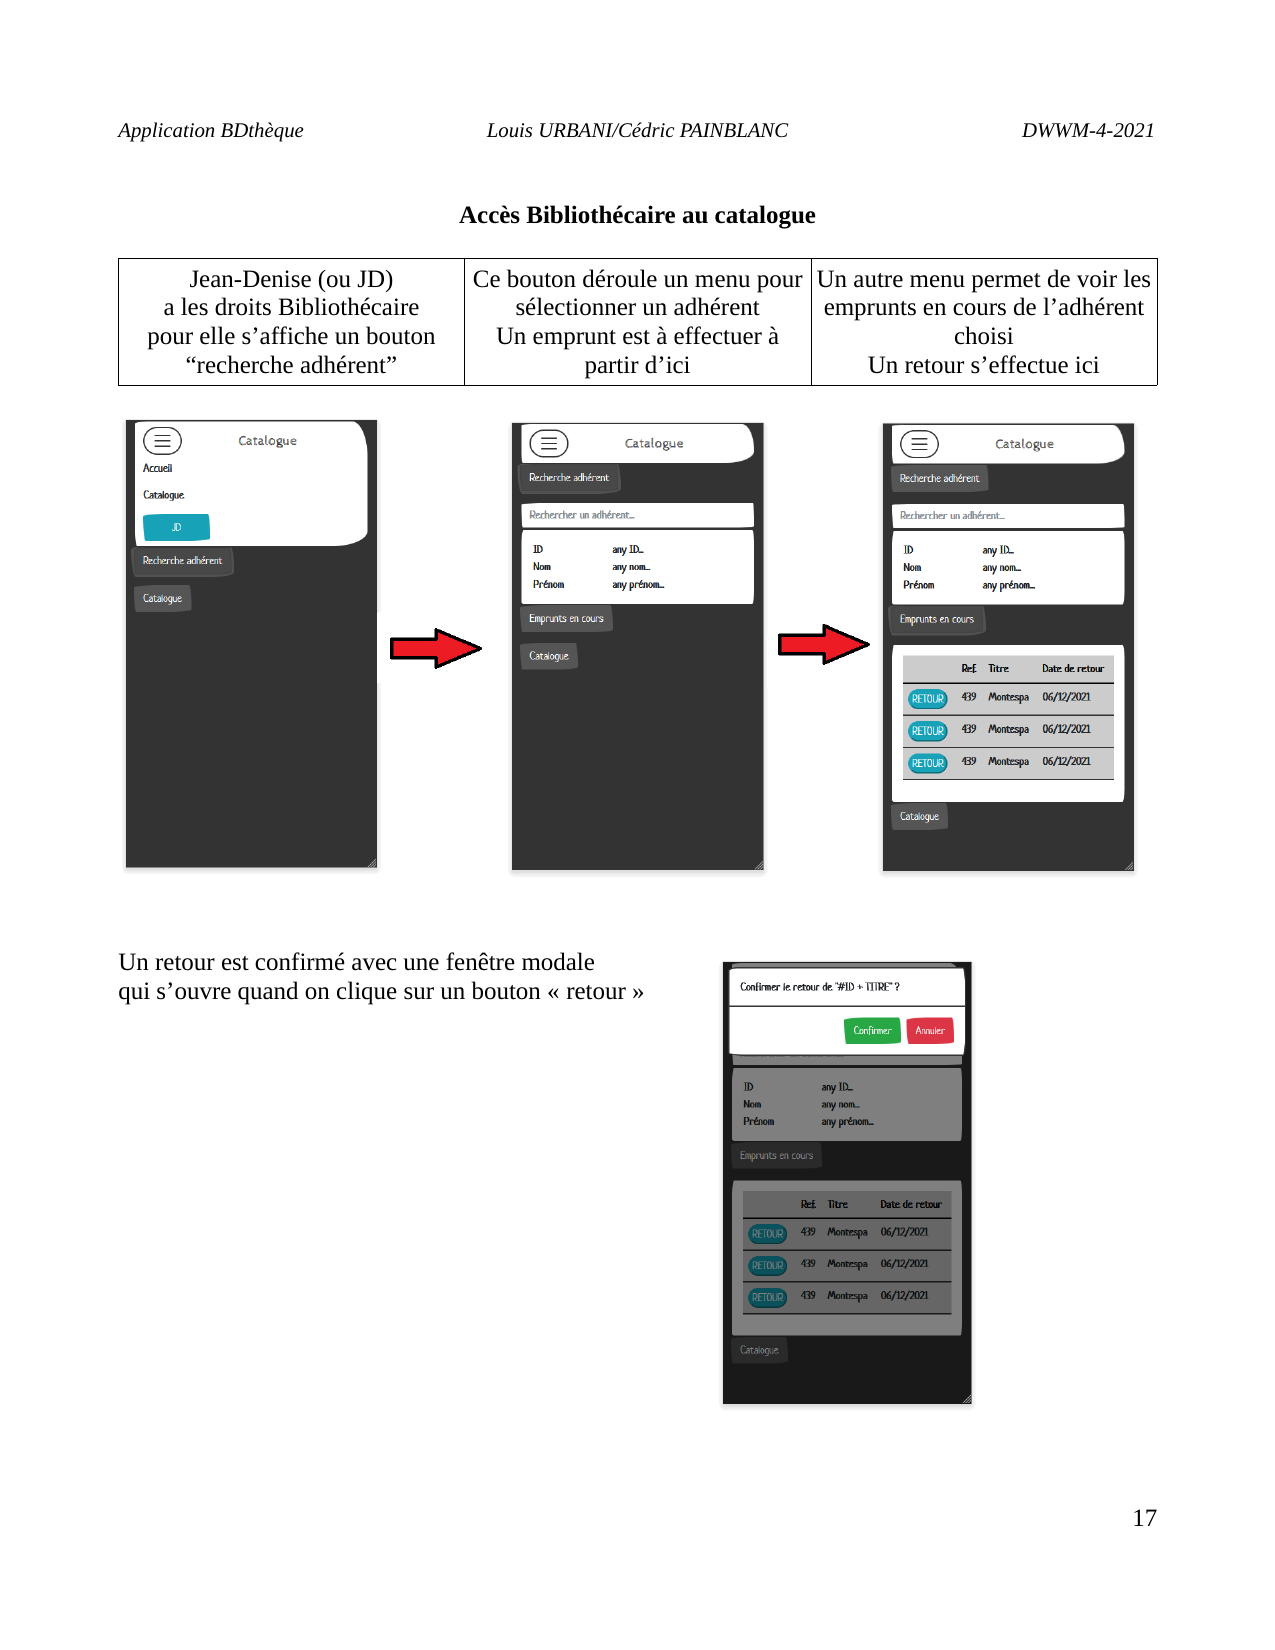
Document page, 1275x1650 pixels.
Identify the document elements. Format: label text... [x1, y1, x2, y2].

picture [118, 413, 1157, 890]
picture [706, 949, 991, 1422]
text qui s’ouvre quand on clique sur un bouton « retour » [118, 976, 706, 1004]
text Un retour est confirmé avec une fenêtre modale [118, 947, 1157, 976]
text Accès Bibliothécaire au catalogue [118, 200, 1157, 229]
table_header Ce bouton déroule un menu pour sélectionner un adhérent Un emprunt est à effectuer à partir d’ici [465, 259, 811, 384]
table_header Jean-Denise (ou JD) a les droits Bibliothécaire pour elle s’affiche un bouton “recherche adhérent” [119, 259, 464, 384]
text [991, 976, 1157, 1004]
table_header Un autre menu permet de voir les emprunts en cours de l’adhérent choisi Un retour s’effectue ici [812, 259, 1157, 384]
